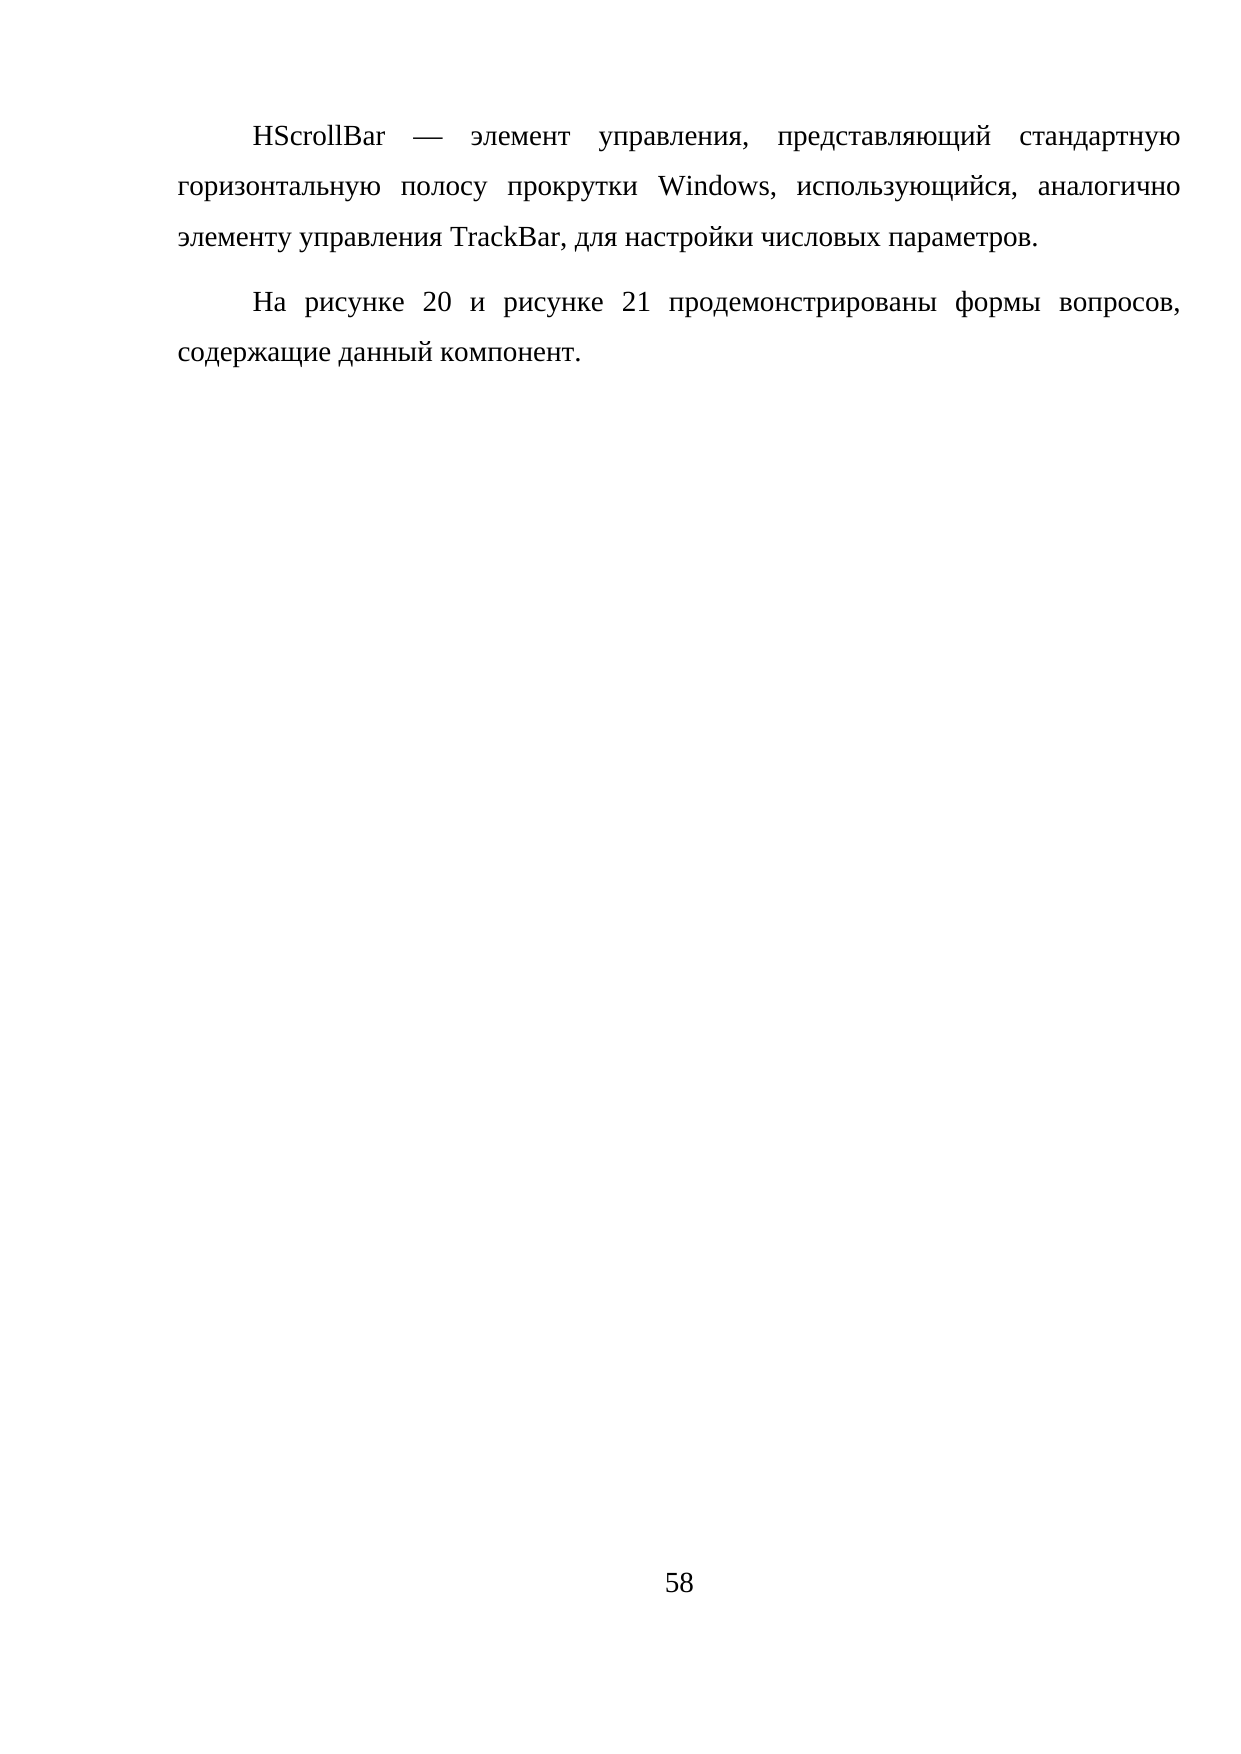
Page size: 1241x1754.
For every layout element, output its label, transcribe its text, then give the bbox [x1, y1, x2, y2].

text На рисунке 20 и рисунке 21 продемонстрированы формы вопросов, содержащие данный компонент. [177, 284, 1181, 367]
text HScrollBar — элемент управления, представляющий стандартную горизонтальную полосу прокрутки Windows, использующийся, аналогично элементу управления TrackBar, для настройки числовых параметров. [177, 118, 1181, 252]
